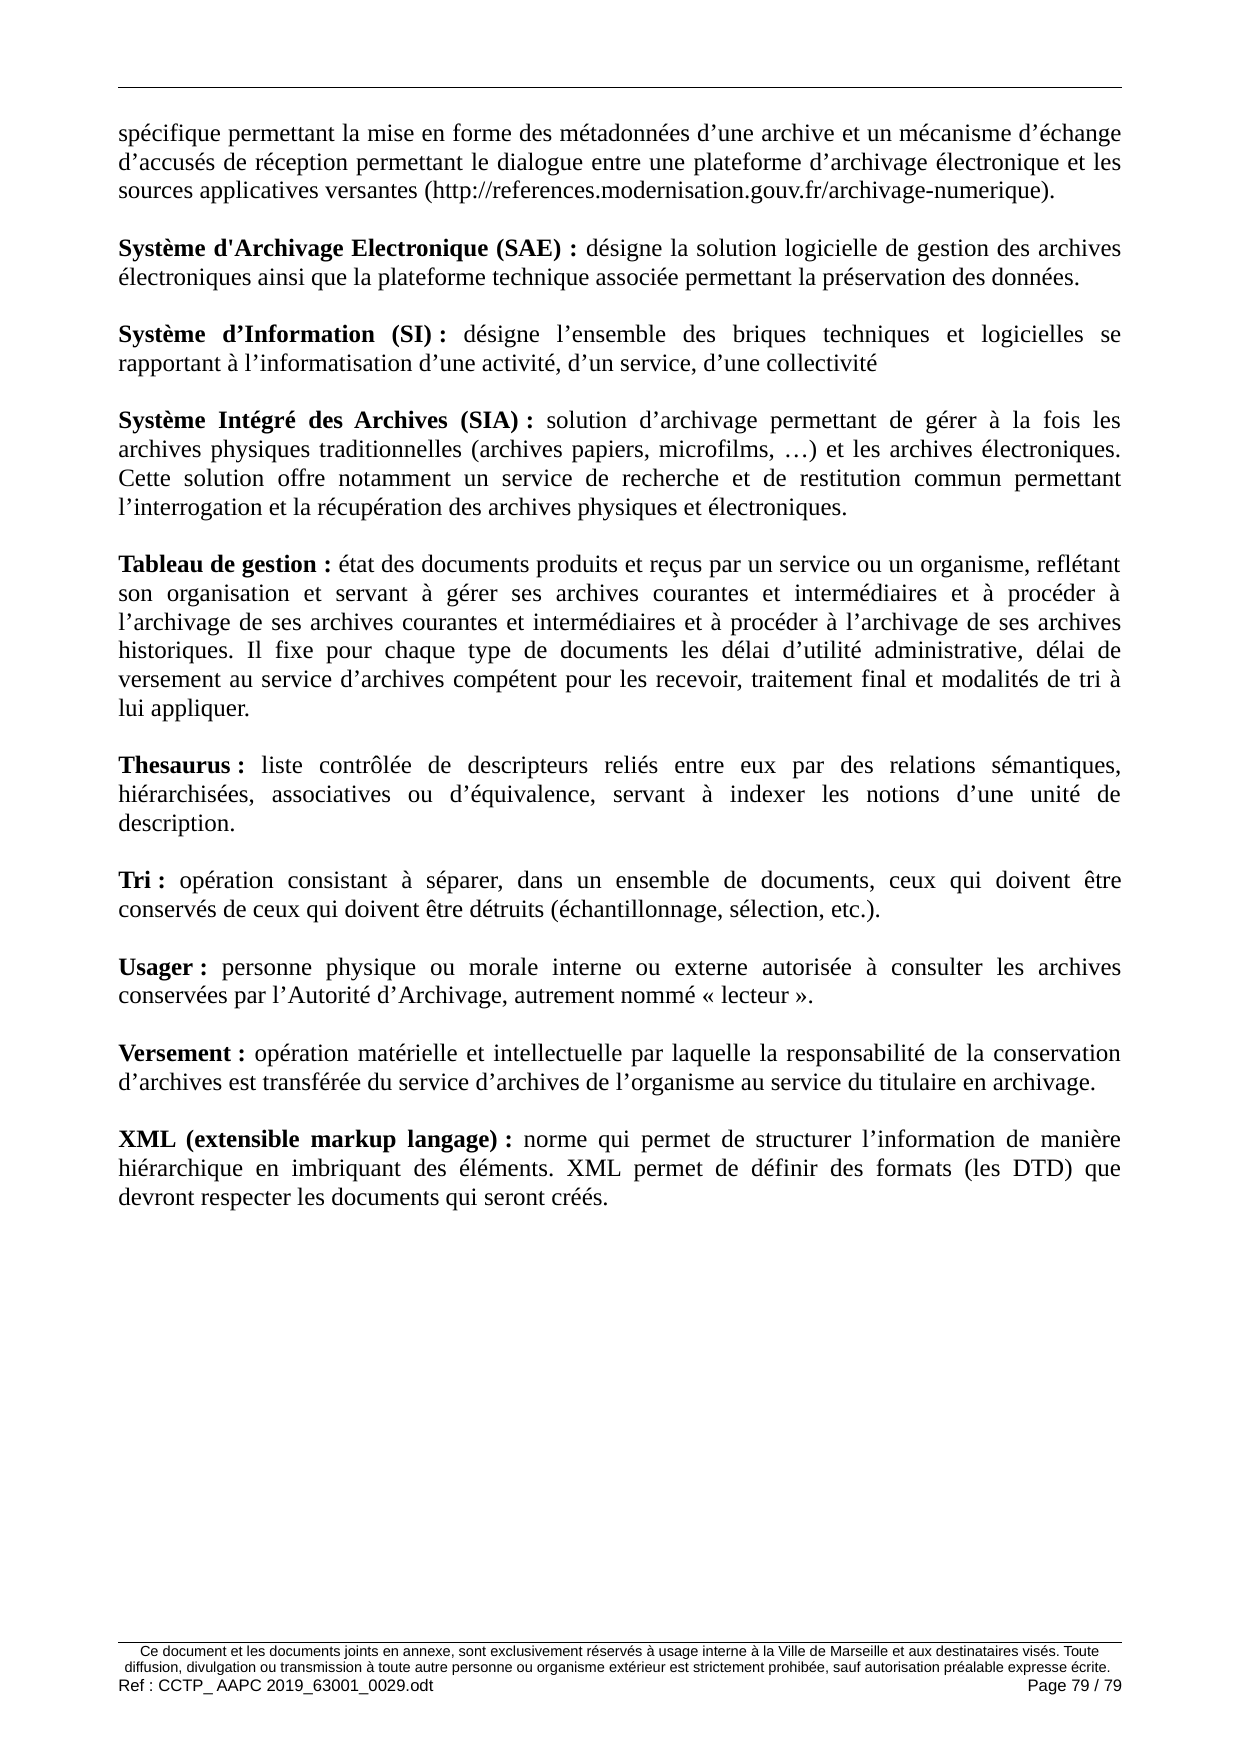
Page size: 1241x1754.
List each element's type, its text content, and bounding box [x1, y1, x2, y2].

text Système d'Archivage Electronique (SAE) : désigne la solution logicielle de gestion des archives électroniques ainsi que la plateforme technique associée permettant la préservation des données. [118, 233, 1122, 291]
text Thesaurus : liste contrôlée de descripteurs reliés entre eux par des relations sémantiques, hiérarchisées, associatives ou d’équivalence, servant à indexer les notions d’une unité de description. [118, 751, 1122, 837]
text Tableau de gestion : état des documents produits et reçus par un service ou un organisme, reflétant son organisation et servant à gérer ses archives courantes et intermédiaires et à procéder à l’archivage de ses archives courantes et intermédiaires et à procéder à l’archivage de ses archives historiques. Il fixe pour chaque type de documents les délai d’utilité administrative, délai de versement au service d’archives compétent pour les recevoir, traitement final et modalités de tri à lui appliquer. [118, 549, 1122, 722]
text Système Intégré des Archives (SIA) : solution d’archivage permettant de gérer à la fois les archives physiques traditionnelles (archives papiers, microfilms, …) et les archives électroniques. Cette solution offre notamment un service de recherche et de restitution commun permettant l’interrogation et la récupération des archives physiques et électroniques. [118, 406, 1122, 521]
text Versement : opération matérielle et intellectuelle par laquelle la responsabilité de la conservation d’archives est transférée du service d’archives de l’organisme au service du titulaire en archivage. [118, 1038, 1122, 1096]
text Tri : opération consistant à séparer, dans un ensemble de documents, ceux qui doivent être conservés de ceux qui doivent être détruits (échantillonnage, sélection, etc.). [118, 866, 1122, 923]
text spécifique permettant la mise en forme des métadonnées d’une archive et un mécanisme d’échange d’accusés de réception permettant le dialogue entre une plateforme d’archivage électronique et les sources applicatives versantes (http://references.modernisation.gouv.fr/archivage-numerique). [118, 118, 1122, 204]
text Système d’Information (SI) : désigne l’ensemble des briques techniques et logicielles se rapportant à l’informatisation d’une activité, d’un service, d’une collectivité [118, 319, 1122, 377]
text Usager : personne physique ou morale interne ou externe autorisée à consulter les archives conservées par l’Autorité d’Archivage, autrement nommé « lecteur ». [118, 952, 1122, 1009]
text XML (extensible markup langage) : norme qui permet de structurer l’information de manière hiérarchique en imbriquant des éléments. XML permet de définir des formats (les DTD) que devront respecter les documents qui seront créés. [118, 1124, 1122, 1211]
